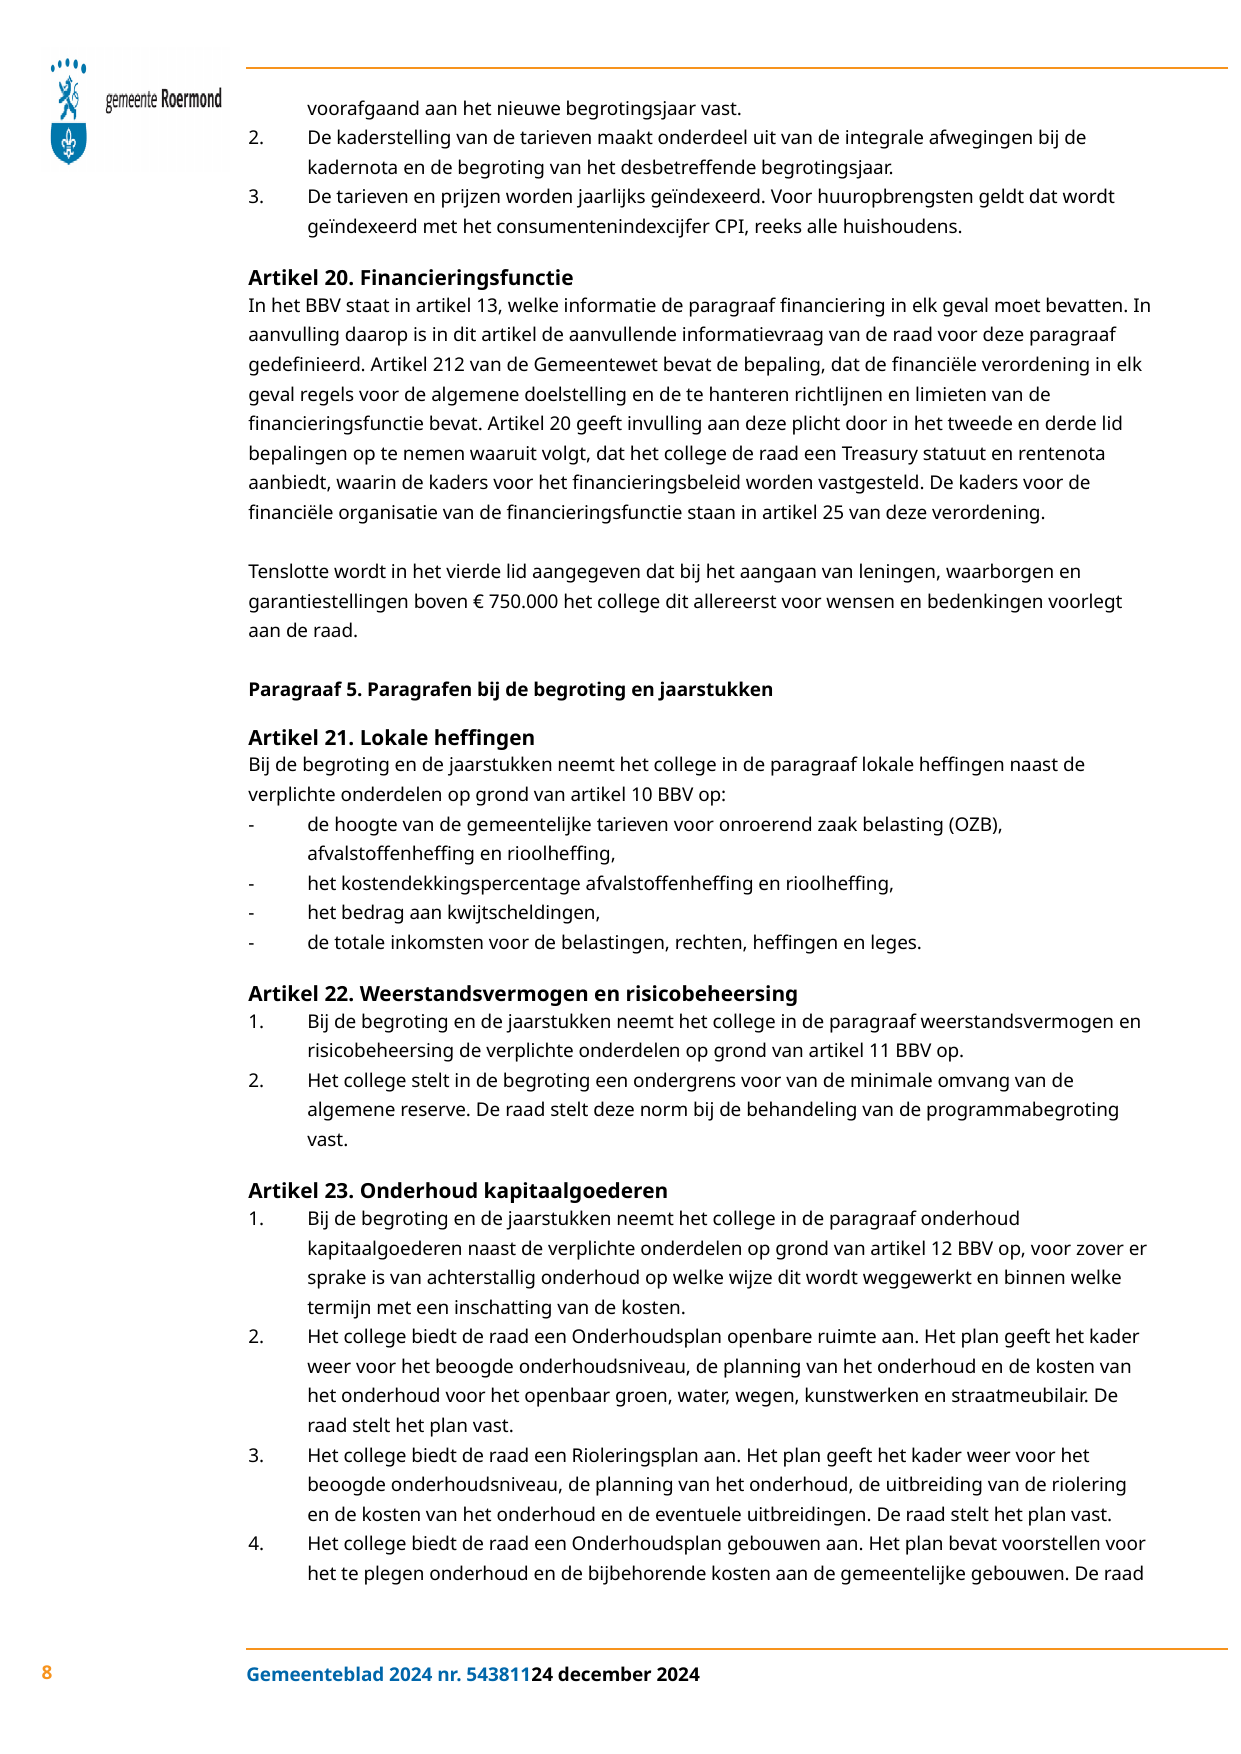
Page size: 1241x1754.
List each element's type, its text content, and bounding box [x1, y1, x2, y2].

text Artikel 23. Onderhoud kapitaalgoederen [248, 1177, 1152, 1205]
list De tarieven en prijzen worden jaarlijks geïndexeerd. Voor huuropbrengsten geldt dat wordt geïndexeerd met het consumentenindexcijfer CPI, reeks alle huishoudens. [248, 183, 1152, 239]
list het bedrag aan kwijtscheldingen, [248, 899, 1152, 925]
text Paragraaf 5. Paragrafen bij de begroting en jaarstukken [248, 677, 1152, 702]
text Artikel 21. Lokale heffingen [248, 723, 1152, 752]
list De kaderstelling van de tarieven maakt onderdeel uit van de integrale afwegingen bij de kadernota en de begroting van het desbetreffende begrotingsjaar. [248, 124, 1152, 180]
list het kostendekkingspercentage afvalstoffenheffing en rioolheffing, [248, 870, 1152, 896]
text In het BBV staat in artikel 13, welke informatie de paragraaf financiering in elk geval moet bevatten. In aanvulling daarop is in dit artikel de aanvullende informatievraag van de raad voor deze paragraaf gedefinieerd. Artikel 212 van de Gemeentewet bevat de bepaling, dat de financiële verordening in elk geval regels voor de algemene doelstelling en de te hanteren richtlijnen en limieten van de financieringsfunctie bevat. Artikel 20 geeft invulling aan deze plicht door in het tweede en derde lid bepalingen op te nemen waaruit volgt, dat het college de raad een Treasury statuut en rentenota aanbiedt, waarin de kaders voor het financieringsbeleid worden vastgesteld. De kaders voor de financiële organisatie van de financieringsfunctie staan in artikel 25 van deze verordening. [248, 292, 1152, 525]
text Artikel 22. Weerstandsvermogen en risicobeheersing [248, 979, 1152, 1008]
list Bij de begroting en de jaarstukken neemt het college in de paragraaf weerstandsvermogen en risicobeheersing de verplichte onderdelen op grond van artikel 11 BBV op. [248, 1008, 1152, 1063]
list Het college biedt de raad een Onderhoudsplan openbare ruimte aan. Het plan geeft het kader weer voor het beoogde onderhoudsniveau, de planning van het onderhoud en de kosten van het onderhoud voor het openbaar groen, water, wegen, kunstwerken en straatmeubilair. De raad stelt het plan vast. [248, 1323, 1152, 1438]
list Het college biedt de raad een Onderhoudsplan gebouwen aan. Het plan bevat voorstellen voor het te plegen onderhoud en de bijbehorende kosten aan de gemeentelijke gebouwen. De raad [248, 1531, 1152, 1586]
picture [41, 47, 231, 172]
list Het college stelt in de begroting een ondergrens voor van de minimale omvang van de algemene reserve. De raad stelt deze norm bij de behandeling van de programmabegroting vast. [248, 1067, 1152, 1152]
list Bij de begroting en de jaarstukken neemt het college in de paragraaf onderhoud kapitaalgoederen naast de verplichte onderdelen op grond van artikel 12 BBV op, voor zover er sprake is van achterstallig onderhoud op welke wijze dit wordt weggewerkt en binnen welke termijn met een inschatting van de kosten. [248, 1205, 1152, 1319]
text Artikel 20. Financieringsfunctie [248, 263, 1152, 292]
list de totale inkomsten voor de belastingen, rechten, heffingen en leges. [248, 929, 1152, 955]
list de hoogte van de gemeentelijke tarieven voor onroerend zaak belasting (OZB), afvalstoffenheffing en rioolheffing, [248, 811, 1152, 866]
text Bij de begroting en de jaarstukken neemt het college in de paragraaf lokale heffingen naast de verplichte onderdelen op grond van artikel 10 BBV op: [248, 752, 1152, 807]
text Tenslotte wordt in het vierde lid aangegeven dat bij het aangaan van leningen, waarborgen en garantiestellingen boven € 750.000 het college dit allereerst voor wensen en bedenkingen voorlegt aan de raad. [248, 558, 1152, 643]
list Het college biedt de raad een Rioleringsplan aan. Het plan geeft het kader weer voor het beoogde onderhoudsniveau, de planning van het onderhoud, de uitbreiding van de riolering en de kosten van het onderhoud en de eventuele uitbreidingen. De raad stelt het plan vast. [248, 1442, 1152, 1527]
list voorafgaand aan het nieuwe begrotingsjaar vast. [248, 95, 1152, 121]
